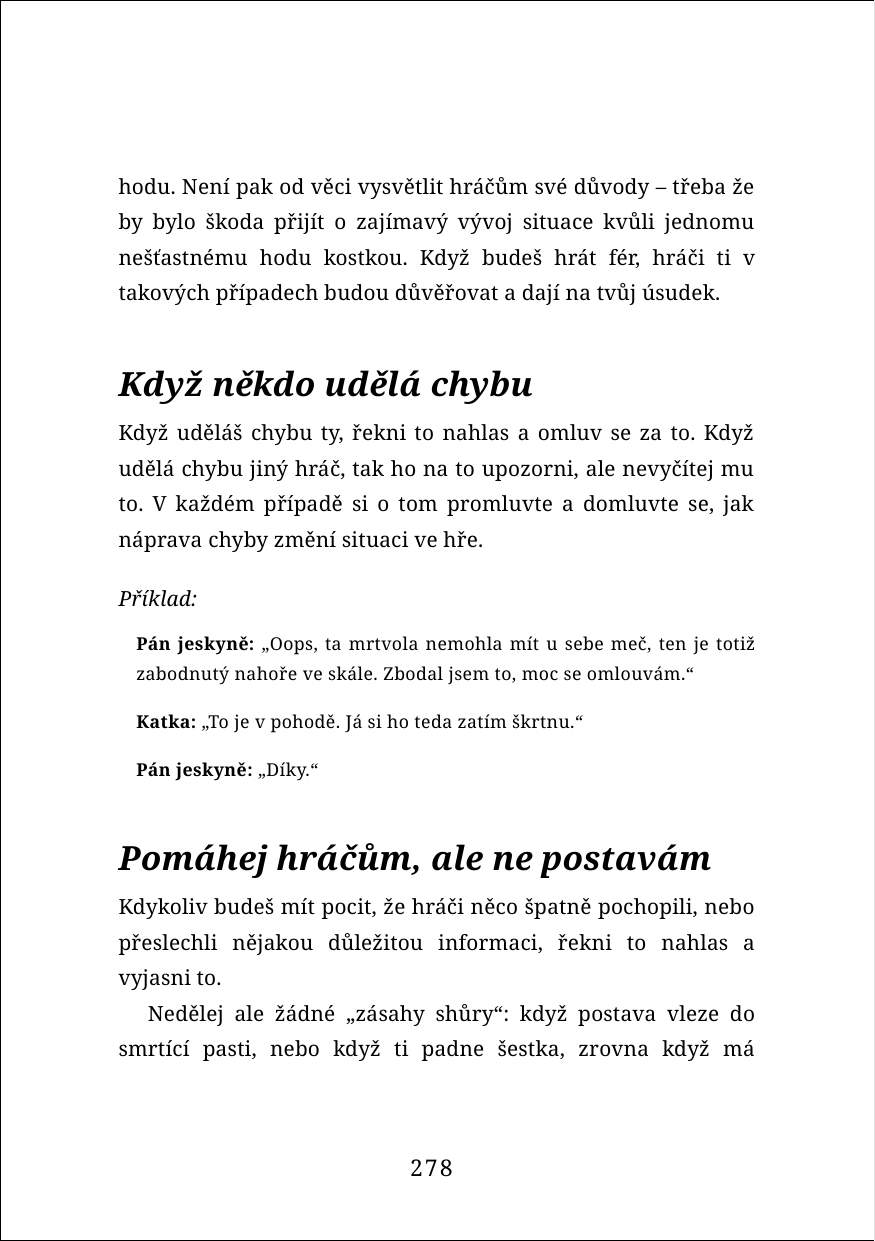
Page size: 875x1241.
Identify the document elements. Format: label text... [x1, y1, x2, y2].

text Když uděláš chybu ty, řekni to nahlas a omluv se za to. Když udělá chybu jiný hráč, tak ho na to upozorni, ale nevyčítej mu to. V každém případě si o tom promluvte a domluvte se, jak náprava chyby změní situaci ve hře. [118, 418, 756, 553]
text Kdykoliv budeš mít pocit, že hráči něco špatně pochopili, nebo přeslechli nějakou důležitou informaci, řekni to nahlas a vyjasni to. Nedělej ale žádné „zásahy shůry“: když postava vleze do smrtící pasti, nebo když ti padne šestka, zrovna když má [118, 892, 756, 1063]
text Katka: „To je v pohodě. Já si ho teda zatím škrtnu.“ [136, 709, 756, 734]
text Pán jeskyně: „Díky.“ [136, 757, 756, 782]
text Příklad: [118, 584, 756, 612]
subtitle Když někdo udělá chybu [118, 361, 756, 407]
text Pán jeskyně: „Oops, ta mrtvola nemohla mít u sebe meč, ten je totiž zabodnutý nahoře ve skále. Zbodal jsem to, moc se omlouvám.“ [136, 631, 756, 686]
text hodu. Není pak od věci vysvětlit hráčům své důvody – třeba že by bylo škoda přijít o zajímavý vývoj situace kvůli jednomu nešťastnému hodu kostkou. Když budeš hrát fér, hráči ti v takových případech budou důvěřovat a dají na tvůj úsudek. [118, 172, 756, 307]
subtitle Pomáhej hráčům, ale ne postavám [118, 835, 756, 880]
